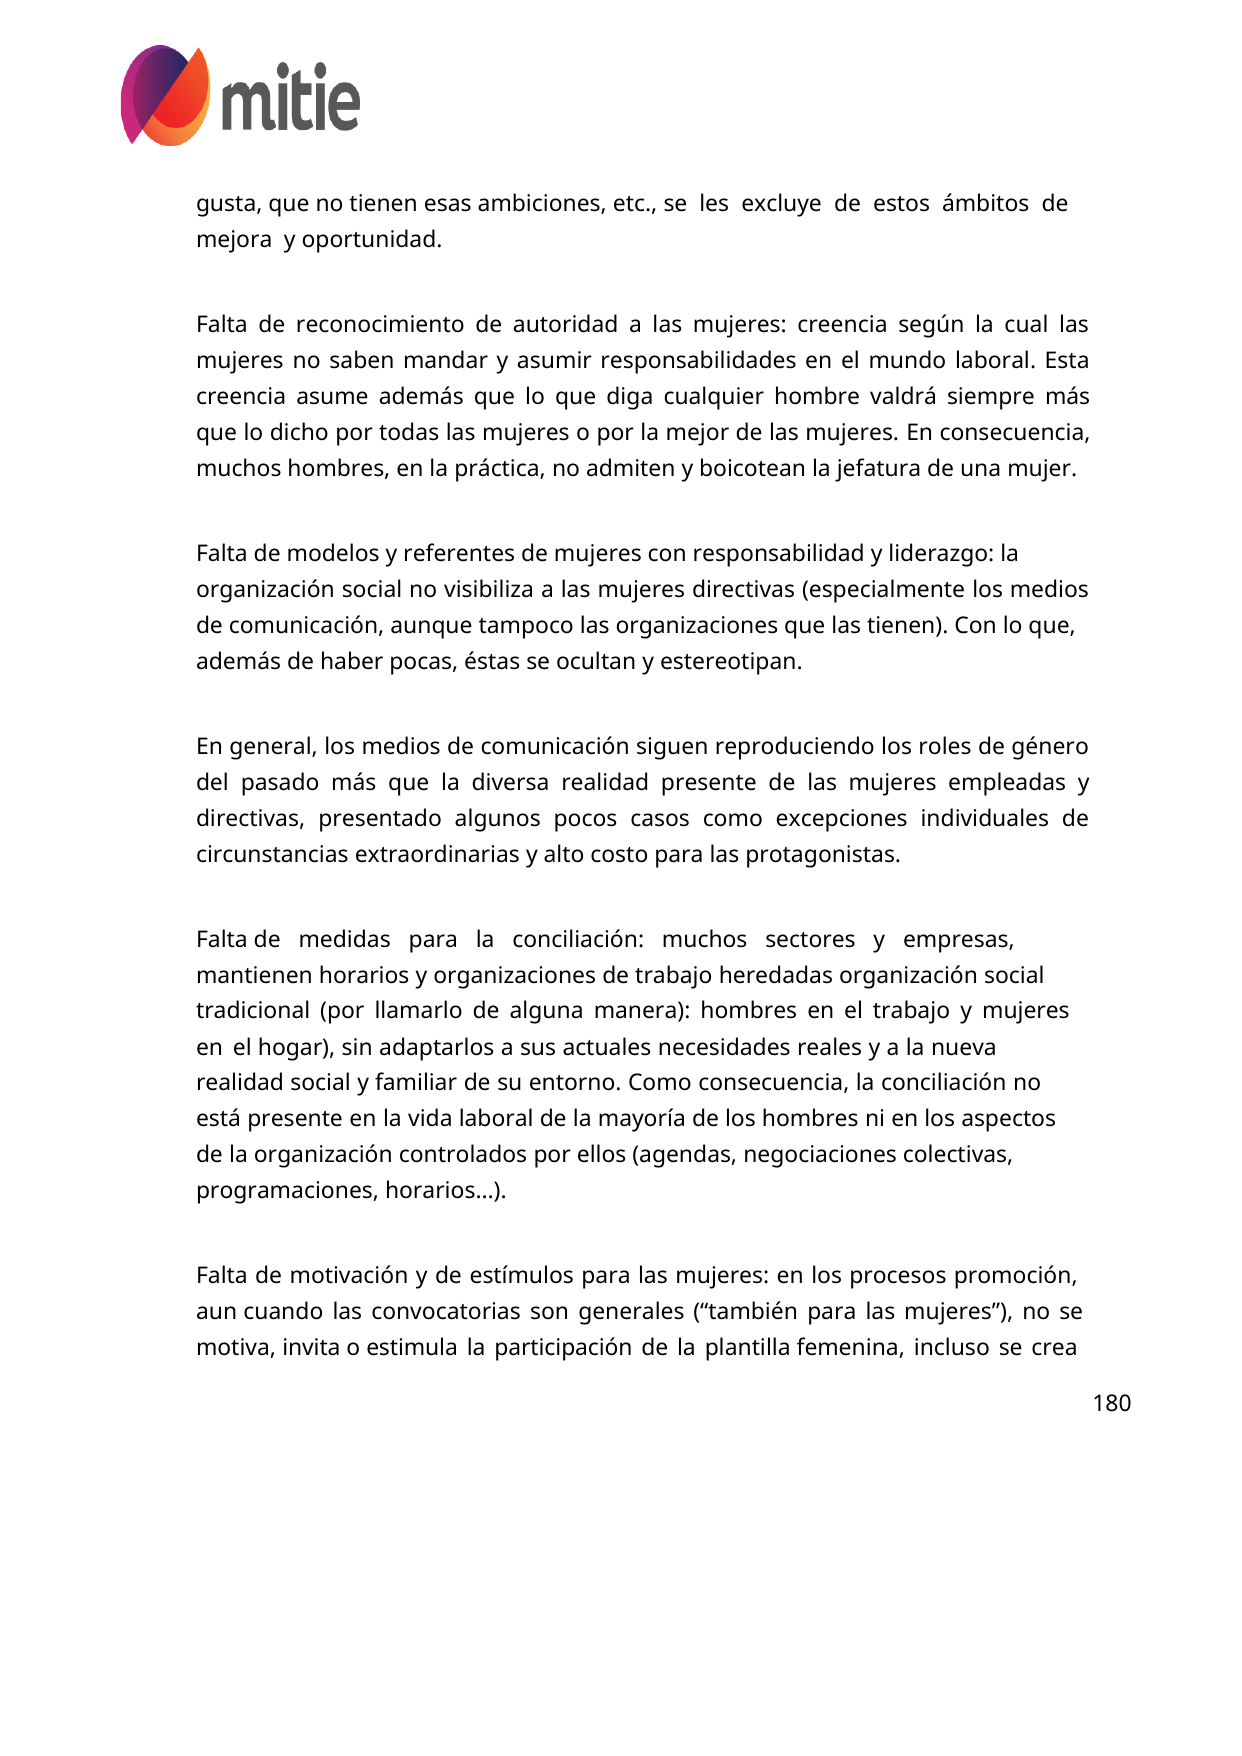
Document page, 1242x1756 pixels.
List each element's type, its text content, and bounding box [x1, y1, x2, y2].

text Falta de reconocimiento de autoridad a las mujeres: creencia según la cual las mujeres no saben mandar y asumir responsabilidades en el mundo laboral. Esta creencia asume además que lo que diga cualquier hombre valdrá siempre más que lo dicho por todas las mujeres o por la mejor de las mujeres. En consecuencia, muchos hombres, en la práctica, no admiten y boicotean la jefatura de una mujer. [196, 308, 1090, 483]
text gusta, que no tienen esas ambiciones, etc., se les excluye de estos ámbitos de mejora y oportunidad. [196, 187, 1081, 254]
text Falta de modelos y referentes de mujeres con responsabilidad y liderazgo: la organización social no visibiliza a las mujeres directivas (especialmente los medios de comunicación, aunque tampoco las organizaciones que las tienen). Con lo que, además de haber pocas, éstas se ocultan y estereotipan. [196, 537, 1099, 676]
text Falta de motivación y de estímulos para las mujeres: en los procesos promoción, aun cuando las convocatorias son generales (“también para las mujeres”), no se motiva, invita o estimula la participación de la plantilla femenina, incluso se crea [196, 1259, 1088, 1362]
text Falta de medidas para la conciliación: muchos sectores y empresas, mantienen horarios y organizaciones de trabajo heredadas organización social tradicional (por llamarlo de alguna manera): hombres en el trabajo y mujeres en el hogar), sin adaptarlos a sus actuales necesidades reales y a la nueva realidad social y familiar de su entorno. Como consecuencia, la conciliación no está presente en la vida laboral de la mayoría de los hombres ni en los aspectos de la organización controlados por ellos (agendas, negociaciones colectivas, programaciones, horarios…). [196, 923, 1088, 1205]
text En general, los medios de comunicación siguen reproduciendo los roles de género del pasado más que la diversa realidad presente de las mujeres empleadas y directivas, presentado algunos pocos casos como excepciones individuales de circunstancias extraordinarias y alto costo para las protagonistas. [196, 730, 1090, 869]
